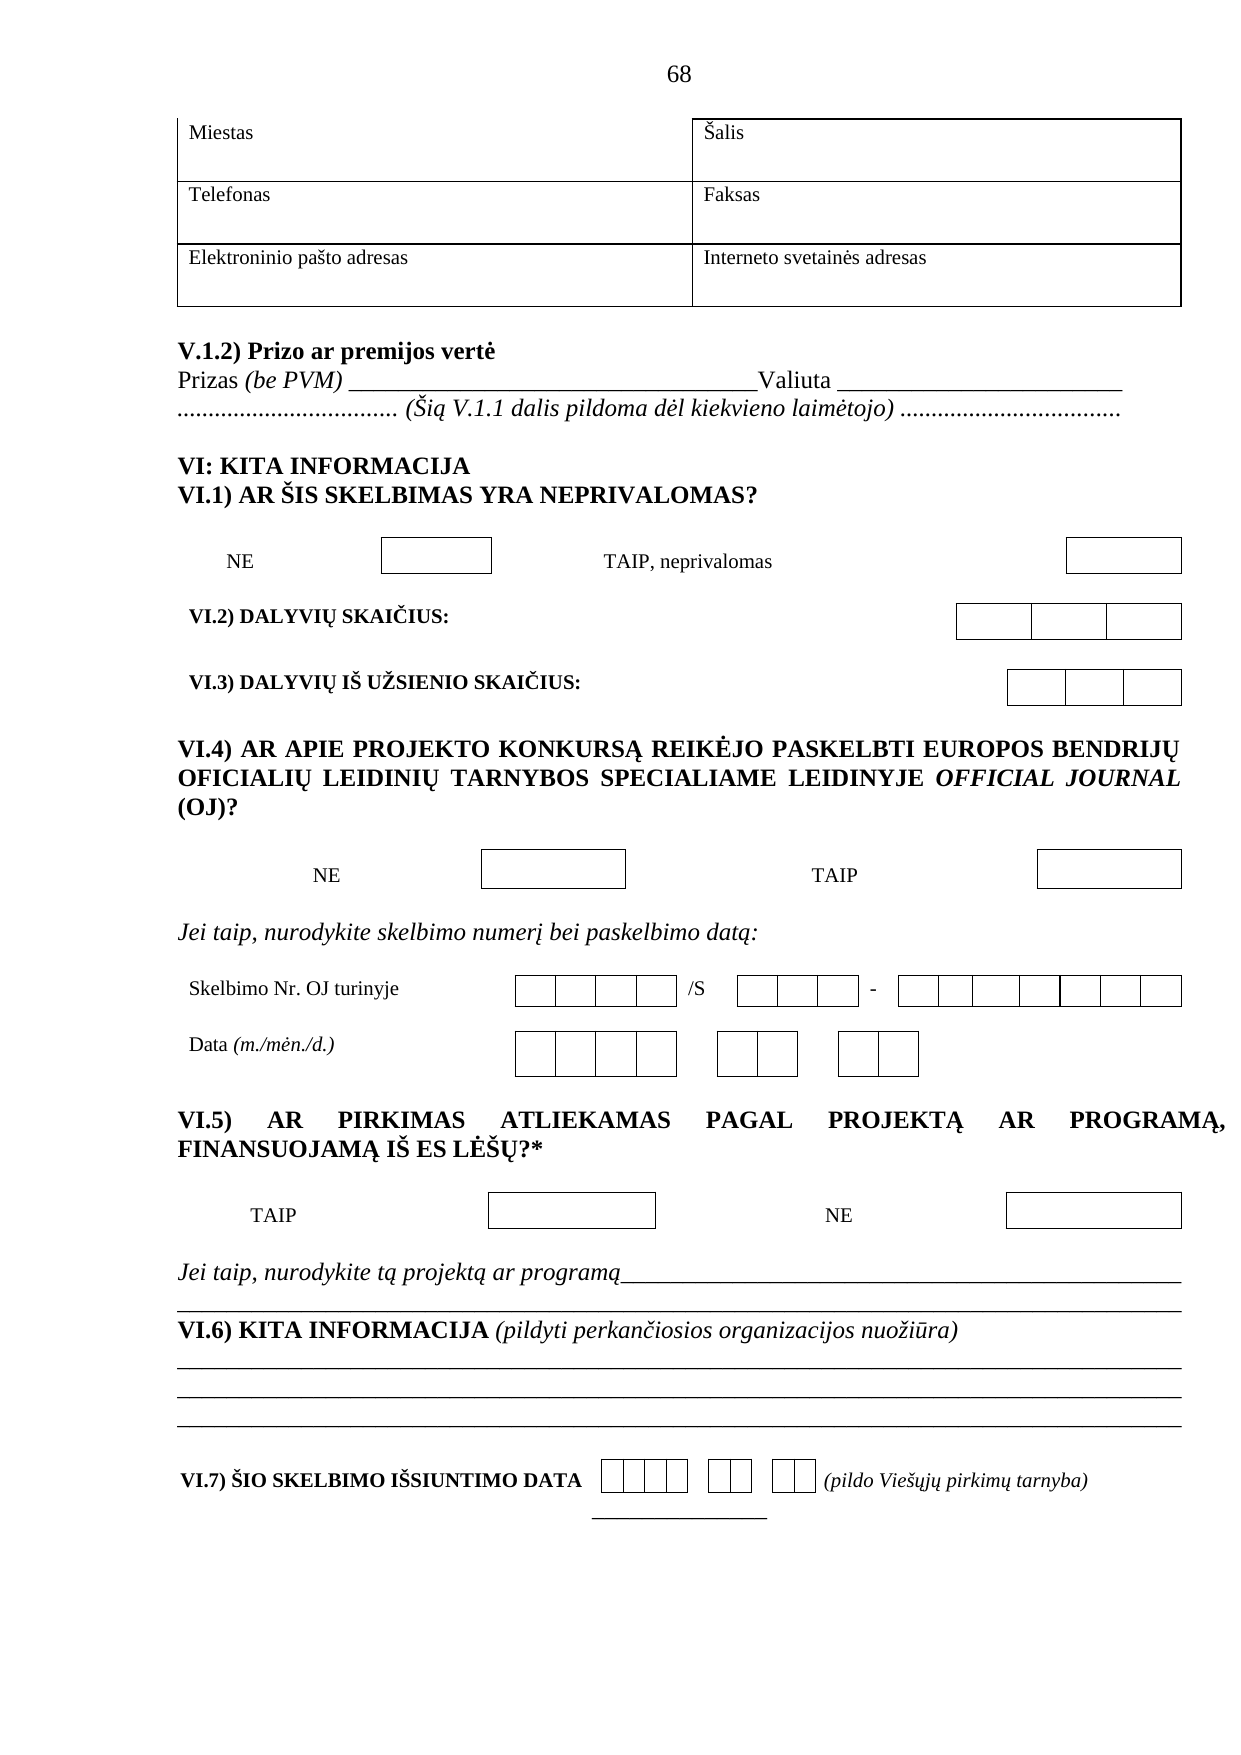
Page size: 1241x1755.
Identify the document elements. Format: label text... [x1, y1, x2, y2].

table_cell [778, 1007, 818, 1031]
table_cell [758, 1032, 797, 1076]
table_header [1020, 976, 1059, 1006]
table_header [1107, 604, 1181, 639]
table_header [626, 849, 808, 887]
table_header [688, 1459, 708, 1492]
table_header [177, 537, 223, 573]
table_cell [596, 1007, 636, 1031]
table_header [1124, 670, 1181, 704]
table_cell [1141, 1007, 1181, 1031]
table_header [489, 1193, 655, 1227]
table_header [637, 976, 676, 1006]
table_header [602, 1460, 623, 1492]
table_cell Interneto svetainės adresas [693, 245, 1180, 306]
table_header [624, 1460, 644, 1492]
table_header TAIP, neprivalomas [600, 537, 1066, 573]
text Jei taip, nurodykite skelbimo numerį bei paskelbimo datą: [177, 917, 1181, 946]
table_header [1141, 976, 1181, 1006]
table_header [1008, 670, 1065, 704]
table_header [482, 850, 625, 887]
table_header [738, 976, 777, 1006]
table_cell [737, 1007, 777, 1031]
table_header /S [677, 975, 737, 1006]
table_cell [1100, 1007, 1141, 1031]
table_cell [555, 1007, 596, 1031]
table_cell [1060, 1031, 1100, 1076]
table_header - [859, 975, 898, 1006]
table_header [939, 976, 972, 1006]
text VI.6) KITA INFORMACIJA (pildyti perkančiosios organizacijos nuožiūra) [177, 1315, 1181, 1343]
table_cell Elektroninio pašto adresas [178, 245, 692, 306]
table_header VI.2) DALYVIŲ SKAIČIUS: [177, 603, 956, 639]
table_header [973, 976, 1019, 1006]
table_cell [677, 1031, 717, 1076]
text VI.1) AR ŠIS SKELBIMAS YRA NEPRIVALOMAS? [177, 480, 1181, 508]
table_cell [636, 1007, 677, 1031]
table_header [177, 1192, 247, 1227]
table_cell [516, 1032, 555, 1076]
table_header [656, 1192, 822, 1227]
table_cell Miestas [178, 118, 692, 181]
table_cell [798, 1031, 838, 1076]
table_cell [637, 1032, 676, 1076]
table_header [731, 1460, 751, 1492]
table_header [778, 976, 817, 1006]
table_cell [973, 1007, 1019, 1031]
table_header TAIP [247, 1192, 488, 1227]
table_cell [1020, 1007, 1060, 1031]
table_header [1066, 670, 1123, 704]
table_cell [939, 1031, 972, 1076]
text Jei taip, nurodykite tą projektą ar programą [177, 1257, 1181, 1286]
table_header [1038, 850, 1181, 887]
table_cell [1020, 1031, 1060, 1076]
table_cell [556, 1032, 595, 1076]
table_header [382, 538, 491, 573]
table_header VI.7) ŠIO SKELBIMO IŠSIUNTIMO DATA [177, 1459, 601, 1492]
table_header [795, 1460, 815, 1492]
table_header NE [310, 849, 481, 887]
table_cell [919, 1031, 939, 1076]
text VI: KITA INFORMACIJA [177, 451, 1181, 480]
table_header NE [223, 537, 381, 573]
table_header [773, 1460, 794, 1492]
text V.1.2) Prizo ar premijos vertė [177, 336, 1181, 365]
table_header [667, 1460, 687, 1492]
table_header [492, 537, 600, 573]
table_header [556, 976, 595, 1006]
table_cell Faksas [693, 182, 1180, 243]
table_header NE [822, 1192, 1006, 1227]
table_cell [718, 1032, 757, 1076]
table_cell [879, 1032, 918, 1076]
table_header Skelbimo Nr. OJ turinyje [177, 975, 515, 1006]
table_header [596, 976, 636, 1006]
text VI.4) AR APIE PROJEKTO KONKURSĄ REIKĖJO PASKELBTI EUROPOS BENDRIJŲ OFICIALIŲ LEIDINIŲ TARNYBOS SPECIALIAME LEIDINYJE OFFICIAL JOURNAL (OJ)? [177, 734, 1181, 821]
text VI.5) AR PIRKIMAS ATLIEKAMAS PAGAL PROJEKTĄ AR PROGRAMĄ, FINANSUOJAMĄ IŠ ES LĖŠŲ?* [177, 1105, 1226, 1163]
table_cell Data (m./mėn./d.) [177, 1031, 515, 1076]
table_cell [1141, 1031, 1181, 1076]
text Prizas (be PVM) Valiuta [177, 365, 1181, 393]
table_header [1061, 976, 1100, 1006]
table_cell [515, 1007, 555, 1031]
table_cell [899, 1007, 939, 1031]
table_header [1067, 538, 1181, 573]
table_cell [973, 1031, 1019, 1076]
table_header [752, 1459, 772, 1492]
table_cell [1060, 1007, 1100, 1031]
table_header TAIP [809, 849, 1037, 887]
table_header [516, 976, 555, 1006]
table_cell [818, 1007, 858, 1031]
table_header (pildo Viešųjų pirkimų tarnyba) [816, 1459, 1181, 1492]
text ______________ [177, 1493, 1181, 1522]
table_header [957, 604, 1031, 639]
table_cell [596, 1032, 636, 1076]
table_header [1101, 976, 1140, 1006]
table_header [709, 1460, 730, 1492]
table_header [1032, 604, 1106, 639]
table_cell Telefonas [178, 182, 692, 243]
table_cell [839, 1032, 878, 1076]
table_cell Šalis [693, 120, 1180, 181]
table_cell [177, 1006, 515, 1031]
table_cell [677, 1006, 737, 1031]
table_header [645, 1460, 666, 1492]
table_header [1007, 1193, 1181, 1227]
table_header [177, 849, 310, 887]
table_cell [939, 1007, 972, 1031]
table_header VI.3) DALYVIŲ IŠ UŽSIENIO SKAIČIUS: [177, 669, 1007, 704]
table_header [818, 976, 858, 1006]
text (Šią V.1.1 dalis pildoma dėl kiekvieno laimėtojo) [177, 393, 1240, 422]
table_cell [858, 1006, 898, 1031]
table_header [899, 976, 938, 1006]
table_cell [1100, 1031, 1141, 1076]
